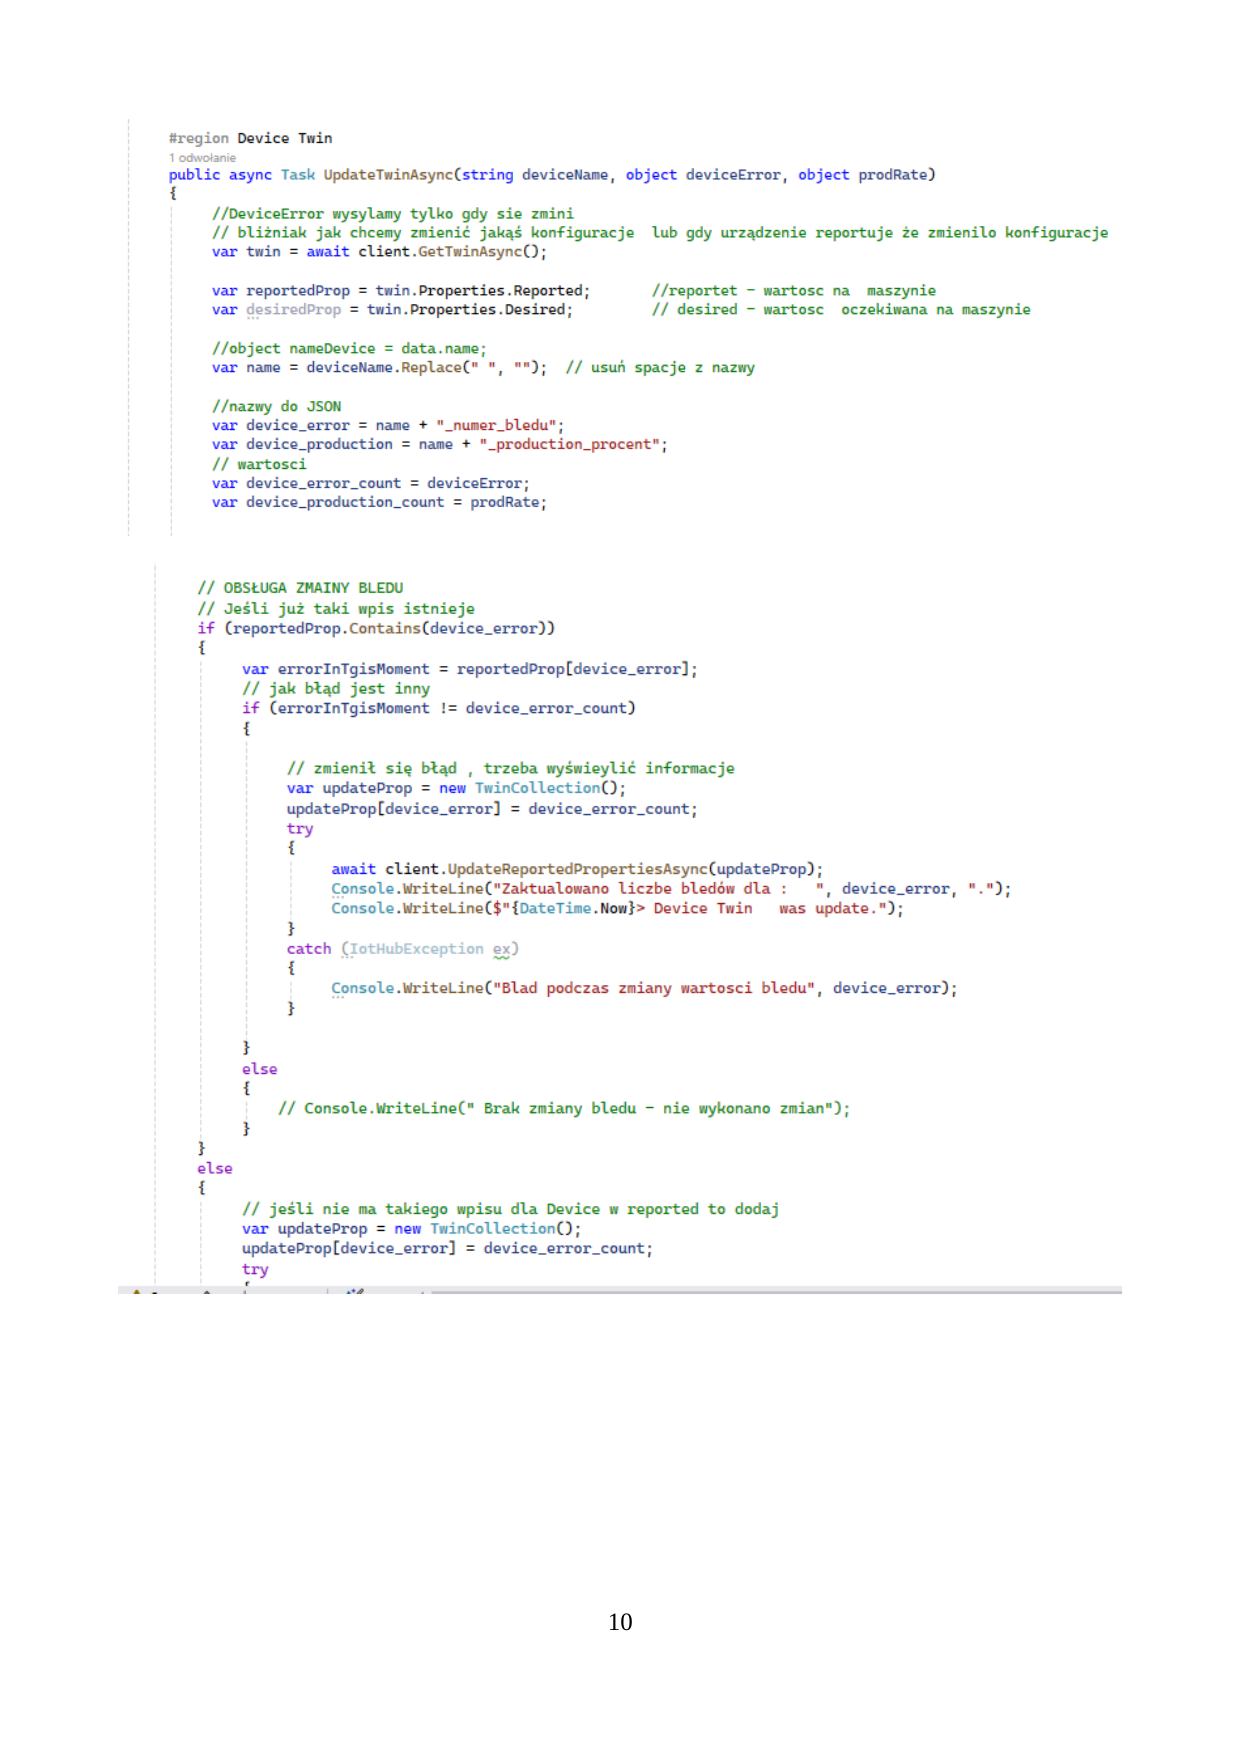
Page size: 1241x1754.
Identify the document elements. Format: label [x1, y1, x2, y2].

picture [118, 118, 1123, 536]
picture [118, 563, 1123, 1294]
